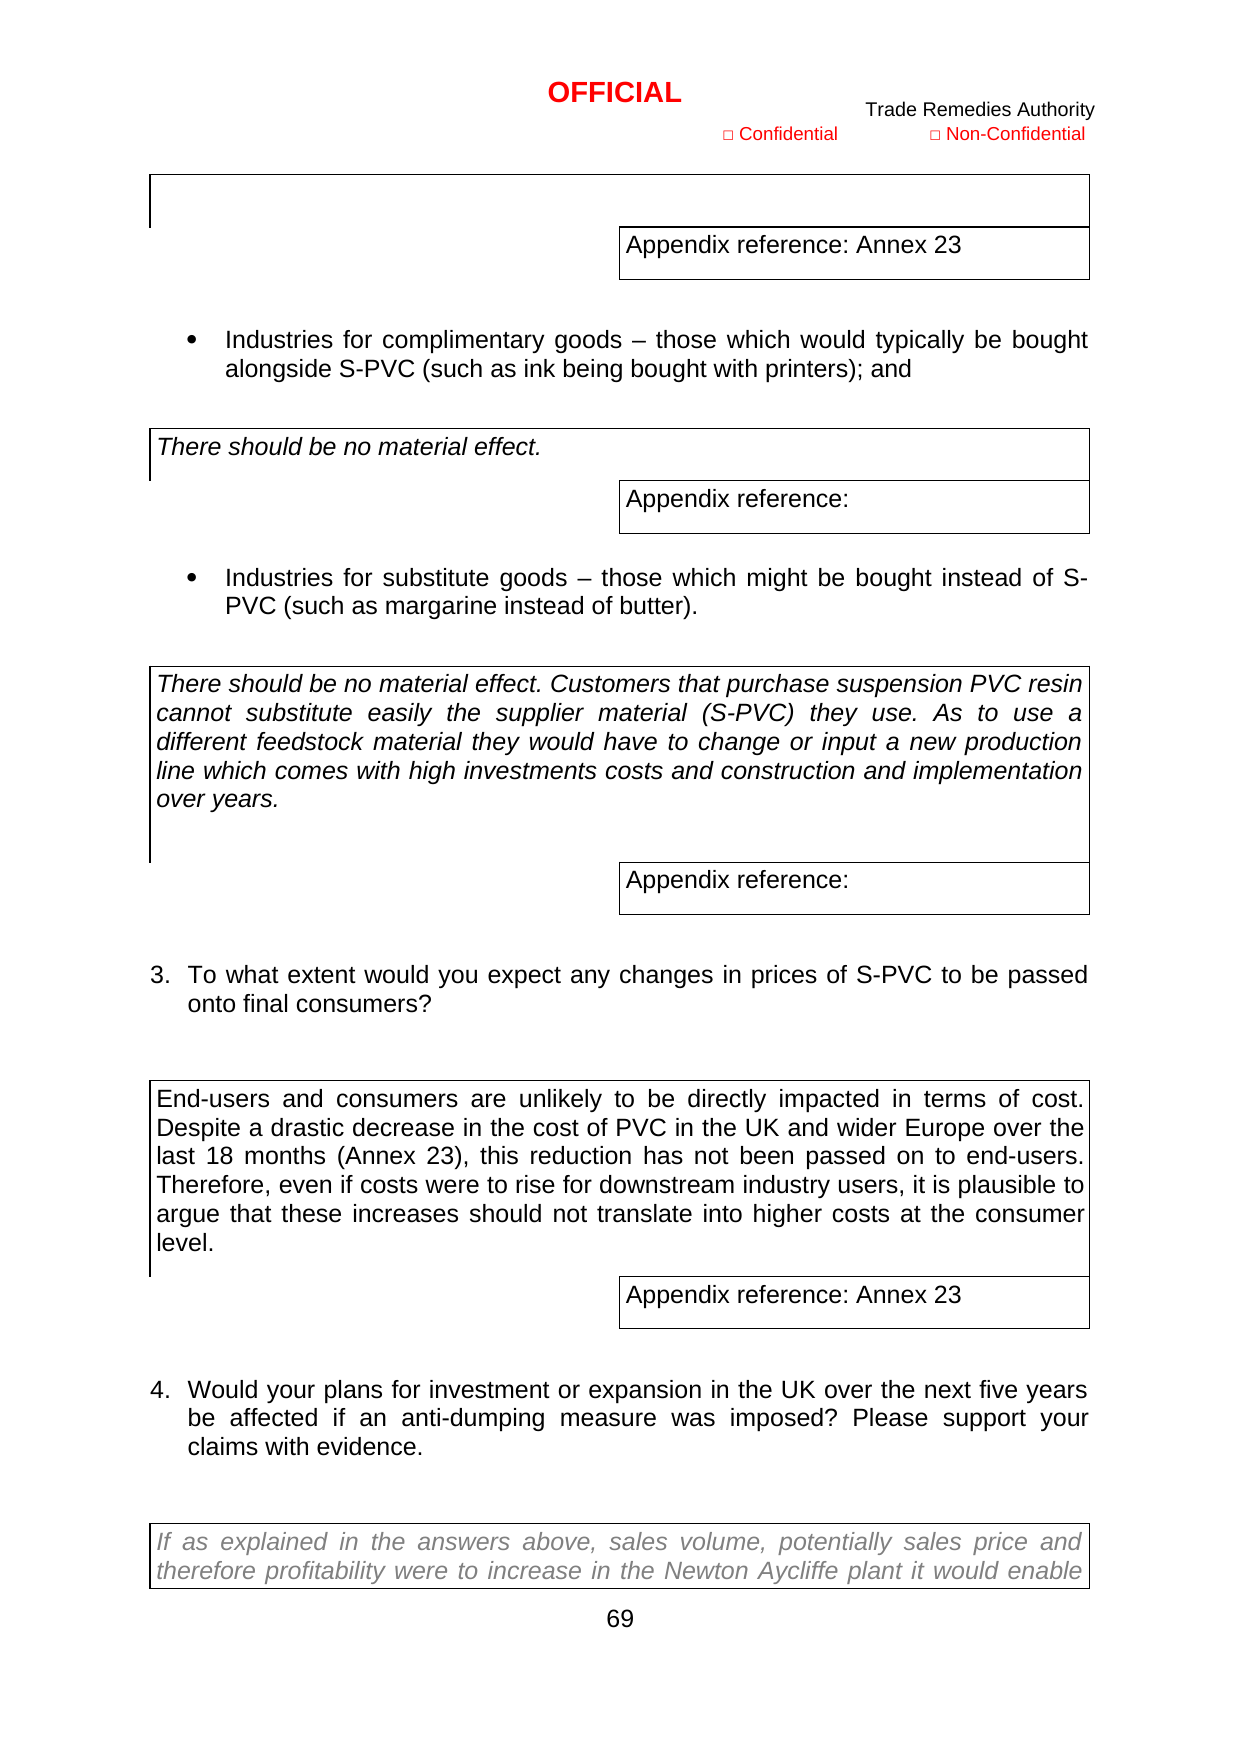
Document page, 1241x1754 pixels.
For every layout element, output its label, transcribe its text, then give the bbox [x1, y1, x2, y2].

table_cell [150, 1277, 619, 1328]
table_header There should be no material effect. [151, 429, 1089, 480]
table_header There should be no material effect. Customers that purchase suspension PVC resin cannot substitute easily the supplier material (S-PVC) they use. As to use a different feedstock material they would have to change or input a new production line which comes with high investments costs and construction and implementation over years. [151, 667, 1089, 862]
table_cell [150, 863, 619, 914]
list Industries for complimentary goods – those which would typically be bought alongside S-PVC (such as ink being bought with printers); and [187, 325, 1090, 383]
list To what extent would you expect any changes in prices of S-PVC to be passed onto final consumers? [150, 960, 1090, 1018]
table_cell Appendix reference: Annex 23 [620, 228, 1089, 279]
list Industries for substitute goods – those which might be bought instead of S-PVC (such as margarine instead of butter). [187, 562, 1090, 620]
table_header [151, 175, 1089, 226]
table_header End-users and consumers are unlikely to be directly impacted in terms of cost. Despite a drastic decrease in the cost of PVC in the UK and wider Europe over the last 18 months (Annex 23), this reduction has not been passed on to end-users. Therefore, even if costs were to rise for downstream industry users, it is plausible to argue that these increases should not translate into higher costs at the consumer level. [151, 1081, 1089, 1276]
table_cell [150, 481, 619, 533]
list Would your plans for investment or expansion in the UK over the next five years be affected if an anti-dumping measure was imposed? Please support your claims with evidence. [150, 1375, 1090, 1461]
table_header If as explained in the answers above, sales volume, potentially sales price and therefore profitability were to increase in the Newton Aycliffe plant it would enable [151, 1524, 1089, 1587]
table_cell Appendix reference: [620, 481, 1089, 533]
table_cell Appendix reference: [620, 863, 1089, 914]
table_cell Appendix reference: Annex 23 [620, 1277, 1089, 1328]
table_cell [150, 228, 619, 279]
